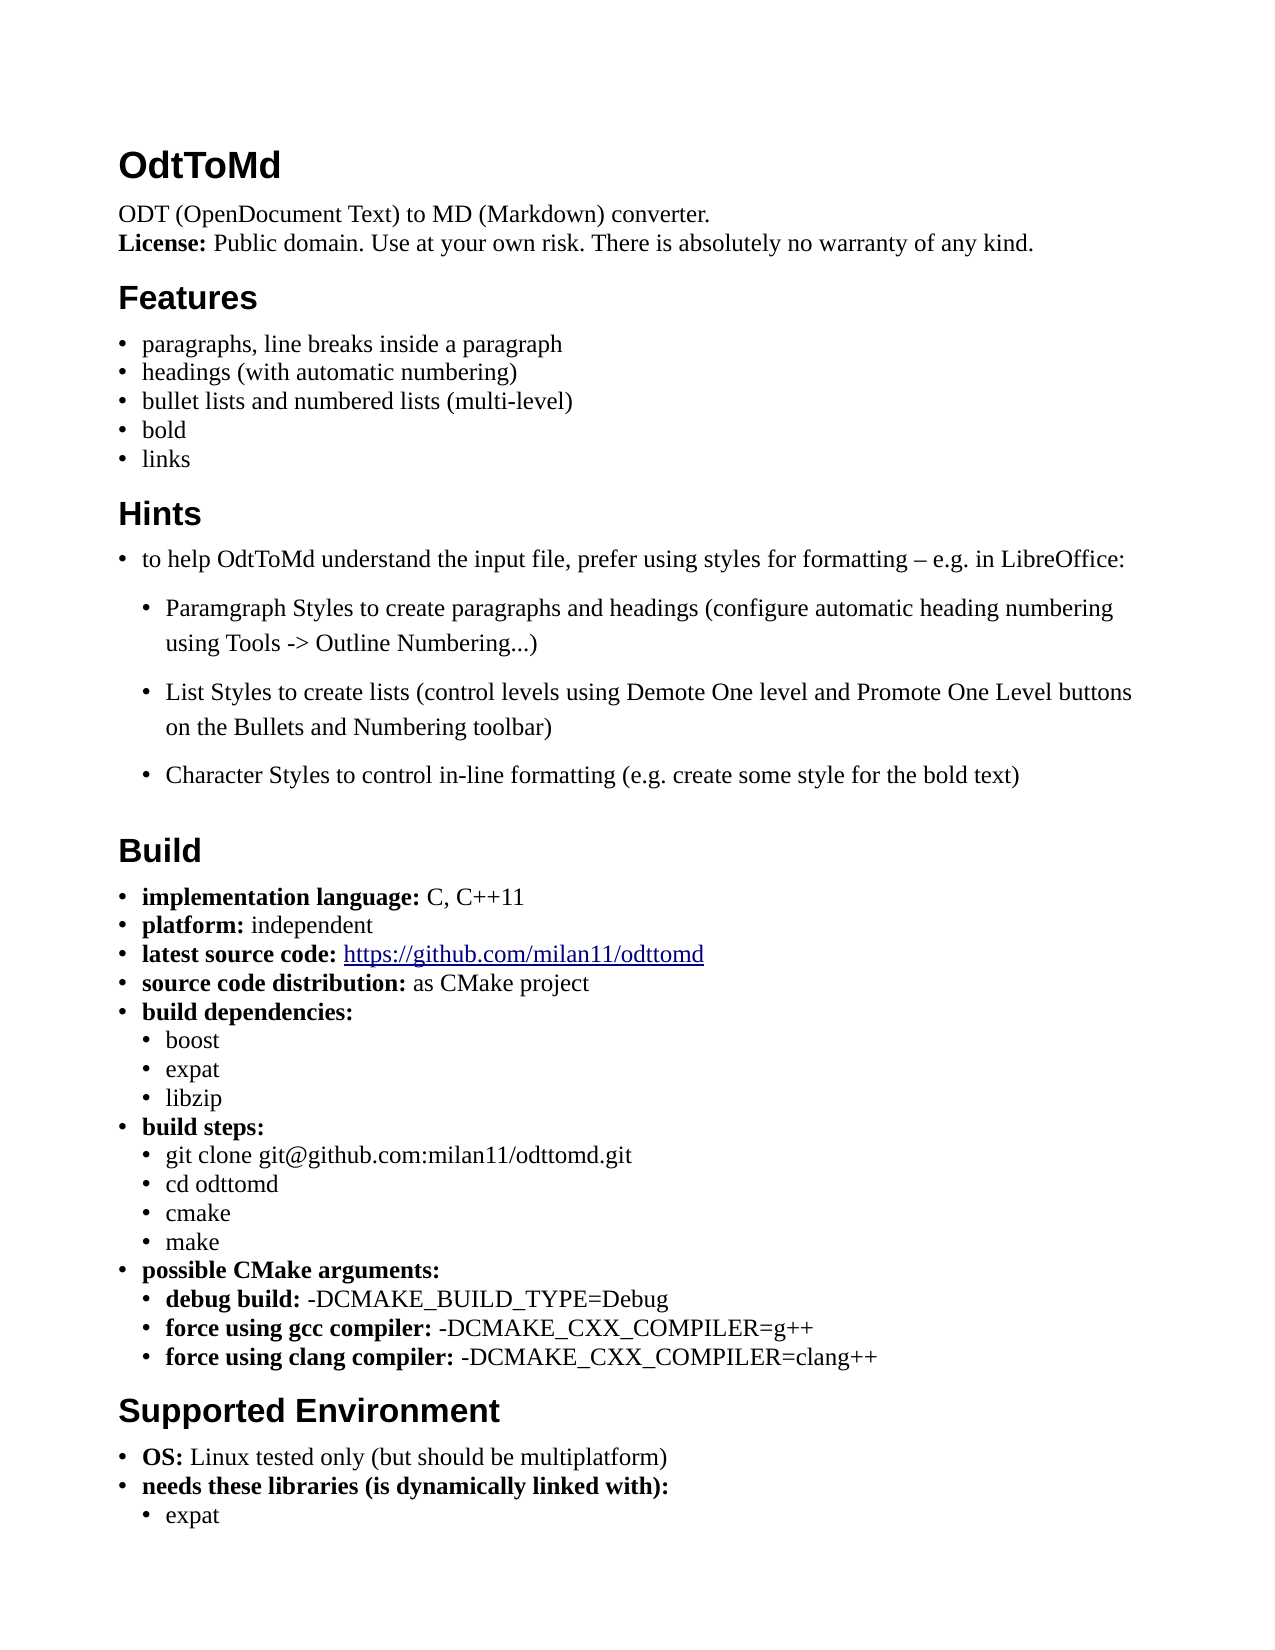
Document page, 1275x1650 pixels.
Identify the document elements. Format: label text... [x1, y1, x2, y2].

list force using gcc compiler: -DCMAKE_CXX_COMPILER=g++ [142, 1313, 1157, 1342]
list needs these libraries (is dynamically linked with): [118, 1471, 1157, 1500]
text ODT (OpenDocument Text) to MD (Markdown) converter. [118, 199, 1157, 228]
list git clone git@github.com:milan11/odttomd.git [142, 1140, 1157, 1169]
list links [118, 444, 1157, 472]
list latest source code: https://github.com/milan11/odttomd [118, 939, 1157, 968]
list build steps: [118, 1112, 1157, 1140]
text License: Public domain. Use at your own risk. There is absolutely no warranty of any kind. [118, 228, 1157, 257]
subtitle Build [118, 831, 1157, 869]
list libzip [142, 1083, 1157, 1112]
list bold [118, 415, 1157, 444]
list source code distribution: as CMake project [118, 968, 1157, 997]
list possible CMake arguments: [118, 1255, 1157, 1284]
list platform: independent [118, 910, 1157, 939]
list headings (with automatic numbering) [118, 357, 1157, 386]
list OS: Linux tested only (but should be multiplatform) [118, 1442, 1157, 1471]
list force using clang compiler: -DCMAKE_CXX_COMPILER=clang++ [142, 1342, 1157, 1370]
list implementation language: C, C++11 [118, 882, 1157, 910]
list make [142, 1227, 1157, 1255]
list bullet lists and numbered lists (multi-level) [118, 386, 1157, 415]
subtitle Supported Environment [118, 1391, 1157, 1430]
list build dependencies: [118, 997, 1157, 1025]
list expat [142, 1500, 1157, 1529]
list Paramgraph Styles to create paragraphs and headings (configure automatic heading numbering using Tools -> Outline Numbering...) [142, 593, 1157, 657]
list List Styles to create lists (control levels using Demote One level and Promote One Level buttons on the Bullets and Numbering toolbar) [142, 677, 1157, 740]
list paragraphs, line breaks inside a paragraph [118, 329, 1157, 357]
list cd odttomd [142, 1169, 1157, 1198]
list Character Styles to control in-line formatting (e.g. create some style for the bold text) [142, 761, 1157, 789]
list boost [142, 1025, 1157, 1054]
list to help OdtToMd understand the input file, prefer using styles for formatting – e.g. in LibreOffice: [118, 544, 1157, 573]
list cmake [142, 1198, 1157, 1227]
subtitle Features [118, 278, 1157, 316]
list expat [142, 1054, 1157, 1083]
list debug build: -DCMAKE_BUILD_TYPE=Debug [142, 1284, 1157, 1313]
subtitle OdtToMd [118, 143, 1157, 187]
subtitle Hints [118, 493, 1157, 532]
